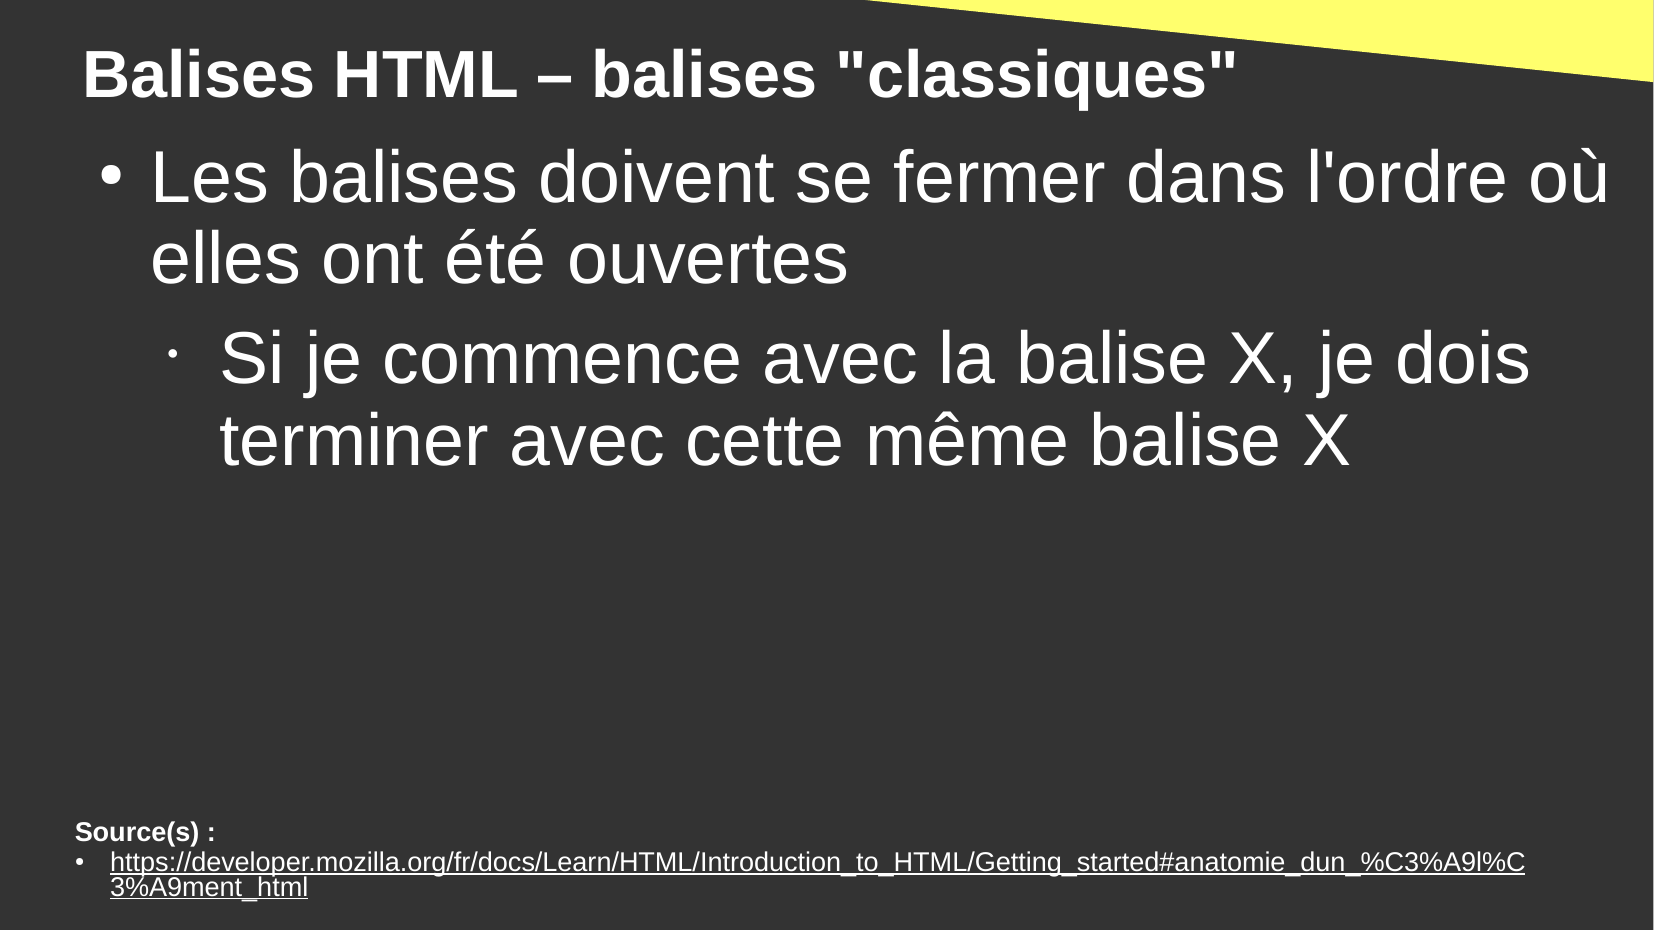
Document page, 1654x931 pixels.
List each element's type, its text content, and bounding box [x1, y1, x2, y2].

text_box Source(s) : https://developer.mozilla.org/fr/docs/Learn/HTML/Introduction_to_HTML/Getting_started#anatomie_dun_%C3%A9l%C3%A9ment_html [59, 809, 1546, 915]
text_box [865, 0, 1654, 83]
list Les balises doivent se fermer dans l'ordre où elles ont été ouvertes Si je commence avec la balise X, je dois terminer avec cette même balise X [80, 135, 1620, 485]
title Balises HTML – balises "classiques" [82, 36, 1571, 122]
